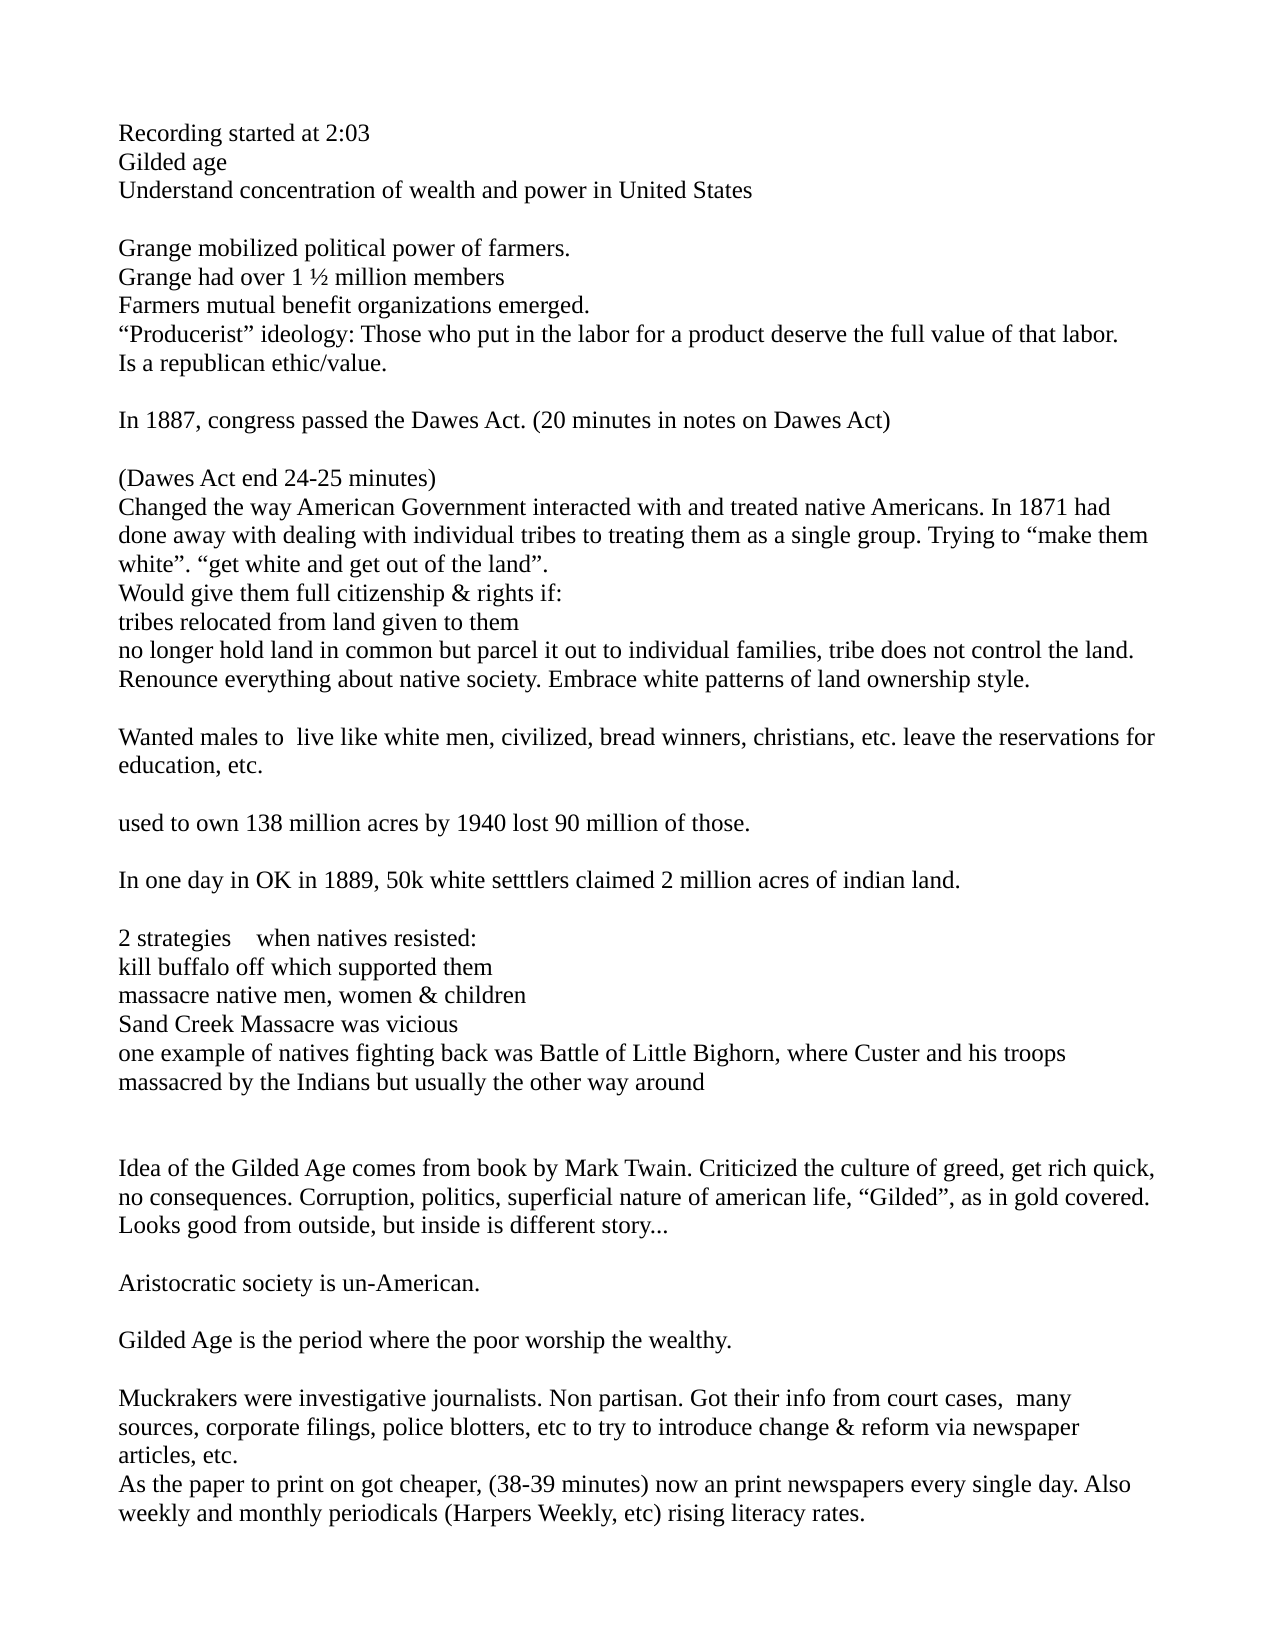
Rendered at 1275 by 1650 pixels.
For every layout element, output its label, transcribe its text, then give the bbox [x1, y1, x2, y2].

text Recording started at 2:03 [118, 118, 1157, 147]
text Grange mobilized political power of farmers. [118, 233, 1157, 262]
text Farmers mutual benefit organizations emerged. [118, 291, 1157, 319]
text Muckrakers were investigative journalists. Non partisan. Got their info from court cases, many sources, corporate filings, police blotters, etc to try to introduce change & reform via newspaper articles, etc. [118, 1383, 1157, 1469]
text Understand concentration of wealth and power in United States [118, 176, 1157, 204]
text Is a republican ethic/value. [118, 348, 1157, 377]
text massacre native men, women & children [118, 981, 1157, 1009]
text used to own 138 million acres by 1940 lost 90 million of those. [118, 808, 1157, 837]
text (Dawes Act end 24-25 minutes) [118, 463, 1157, 492]
text In one day in OK in 1889, 50k white setttlers claimed 2 million acres of indian land. [118, 866, 1157, 894]
text Gilded Age is the period where the poor worship the wealthy. [118, 1326, 1157, 1354]
text Changed the way American Government interacted with and treated native Americans. In 1871 had done away with dealing with individual tribes to treating them as a single group. Trying to “make them white”. “get white and get out of the land”. [118, 492, 1157, 578]
text 2 strategies when natives resisted: [118, 923, 1157, 952]
text kill buffalo off which supported them [118, 952, 1157, 981]
text one example of natives fighting back was Battle of Little Bighorn, where Custer and his troops massacred by the Indians but usually the other way around [118, 1038, 1157, 1096]
text Wanted males to live like white men, civilized, bread winners, christians, etc. leave the reservations for education, etc. [118, 722, 1157, 779]
text Idea of the Gilded Age comes from book by Mark Twain. Criticized the culture of greed, get rich quick, no consequences. Corruption, politics, superficial nature of american life, “Gilded”, as in gold covered. Looks good from outside, but inside is different story... [118, 1153, 1157, 1239]
text Grange had over 1 ½ million members [118, 262, 1157, 291]
text In 1887, congress passed the Dawes Act. (20 minutes in notes on Dawes Act) [118, 406, 1157, 434]
text As the paper to print on got cheaper, (38-39 minutes) now an print newspapers every single day. Also weekly and monthly periodicals (Harpers Weekly, etc) rising literacy rates. [118, 1469, 1157, 1527]
text Sand Creek Massacre was vicious [118, 1009, 1157, 1038]
text Gilded age [118, 147, 1157, 176]
text tribes relocated from land given to them [118, 607, 1157, 636]
text Renounce everything about native society. Embrace white patterns of land ownership style. [118, 664, 1157, 693]
text Would give them full citizenship & rights if: [118, 578, 1157, 607]
text Aristocratic society is un-American. [118, 1268, 1157, 1297]
text “Producerist” ideology: Those who put in the labor for a product deserve the full value of that labor. [118, 319, 1157, 348]
text no longer hold land in common but parcel it out to individual families, tribe does not control the land. [118, 636, 1157, 664]
